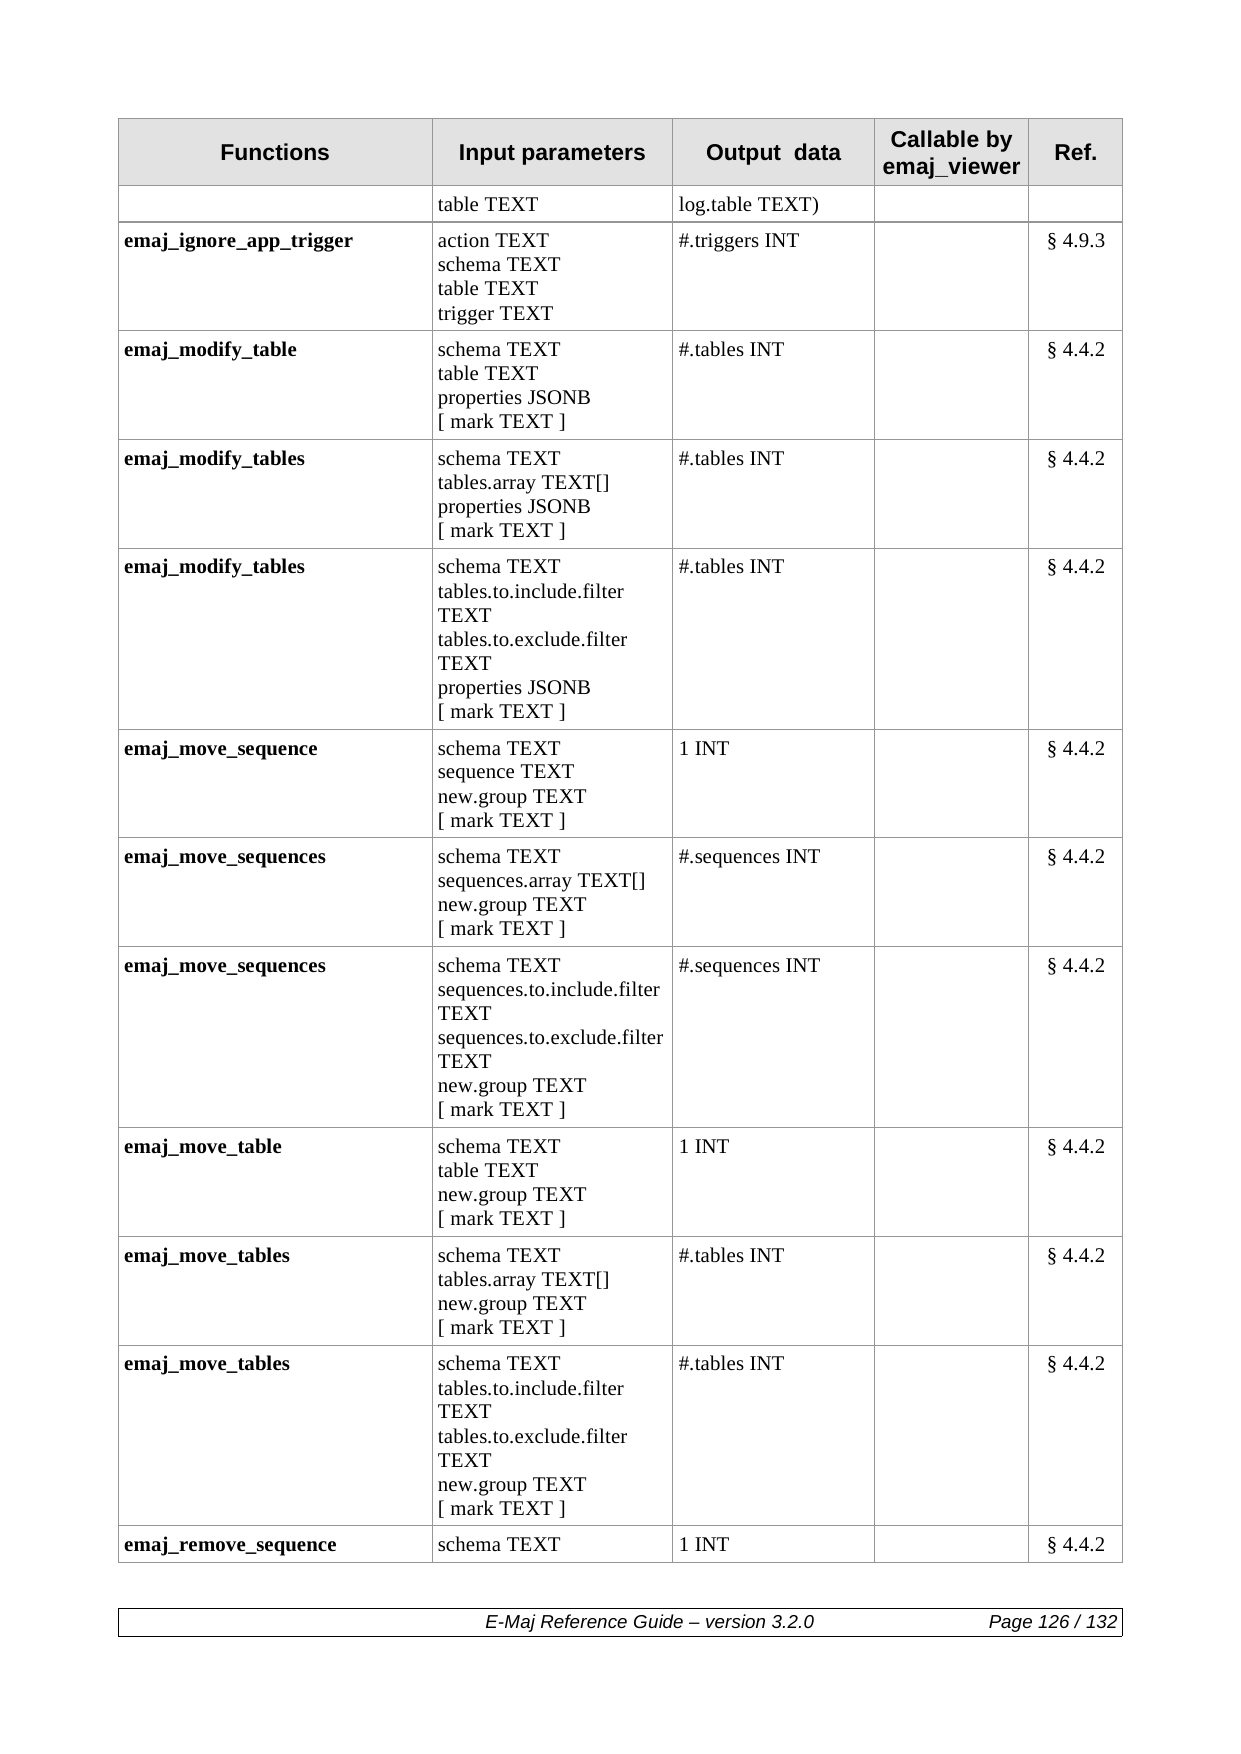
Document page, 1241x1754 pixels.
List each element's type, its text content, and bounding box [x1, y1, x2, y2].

table_cell #.tables INT [673, 440, 874, 548]
table_cell #.tables INT [673, 331, 874, 439]
table_cell #.sequences INT [673, 947, 874, 1127]
table_cell #.tables INT [673, 1346, 874, 1525]
table_cell [875, 1346, 1028, 1525]
table_cell schema TEXT sequences.to.include.filter TEXT sequences.to.exclude.filter TEXT new.group TEXT [ mark TEXT ] [433, 947, 672, 1127]
table_cell emaj_ignore_app_trigger [119, 223, 432, 330]
table_header Output data [673, 119, 874, 185]
table_cell [875, 186, 1028, 221]
table_cell schema TEXT tables.array TEXT[] new.group TEXT [ mark TEXT ] [433, 1237, 672, 1344]
table_header Functions [119, 119, 432, 185]
table_cell § 4.4.2 [1029, 1346, 1122, 1525]
table_cell § 4.4.2 [1029, 1237, 1122, 1344]
table_cell [875, 549, 1028, 728]
table_cell [875, 223, 1028, 330]
table_cell [875, 730, 1028, 837]
table_header Callable by emaj_viewer [875, 119, 1028, 185]
table_cell § 4.4.2 [1029, 1526, 1122, 1562]
table_cell § 4.4.2 [1029, 1128, 1122, 1236]
table_cell #.sequences INT [673, 838, 874, 946]
table_cell emaj_move_tables [119, 1237, 432, 1344]
table_cell [875, 440, 1028, 548]
table_cell schema TEXT table TEXT new.group TEXT [ mark TEXT ] [433, 1128, 672, 1236]
table_cell [1029, 186, 1122, 221]
table_cell emaj_remove_sequence [119, 1526, 432, 1562]
table_cell § 4.9.3 [1029, 223, 1122, 330]
table_cell schema TEXT [433, 1526, 672, 1562]
table_cell #.triggers INT [673, 223, 874, 330]
table_cell [875, 1526, 1028, 1562]
table_cell schema TEXT tables.to.include.filter TEXT tables.to.exclude.filter TEXT new.group TEXT [ mark TEXT ] [433, 1346, 672, 1525]
table_cell emaj_modify_table [119, 331, 432, 439]
table_cell § 4.4.2 [1029, 838, 1122, 946]
table_cell action TEXT schema TEXT table TEXT trigger TEXT [433, 223, 672, 330]
table_cell table TEXT [433, 186, 672, 221]
table_cell § 4.4.2 [1029, 947, 1122, 1127]
table_cell [875, 1128, 1028, 1236]
table_cell [875, 838, 1028, 946]
table_cell schema TEXT tables.to.include.filter TEXT tables.to.exclude.filter TEXT properties JSONB [ mark TEXT ] [433, 549, 672, 728]
table_cell [119, 186, 432, 221]
table_cell 1 INT [673, 1128, 874, 1236]
table_cell [875, 331, 1028, 439]
table_cell emaj_move_table [119, 1128, 432, 1236]
table_cell § 4.4.2 [1029, 730, 1122, 837]
table_cell emaj_move_sequences [119, 838, 432, 946]
table_cell schema TEXT tables.array TEXT[] properties JSONB [ mark TEXT ] [433, 440, 672, 548]
table_cell emaj_move_sequence [119, 730, 432, 837]
table_cell emaj_modify_tables [119, 549, 432, 728]
table_cell [875, 1237, 1028, 1344]
table_header Input parameters [433, 119, 672, 185]
table_cell #.tables INT [673, 549, 874, 728]
table_cell emaj_move_tables [119, 1346, 432, 1525]
table_cell 1 INT [673, 1526, 874, 1562]
table_cell § 4.4.2 [1029, 331, 1122, 439]
table_cell #.tables INT [673, 1237, 874, 1344]
table_cell § 4.4.2 [1029, 549, 1122, 728]
table_cell § 4.4.2 [1029, 440, 1122, 548]
table_cell emaj_move_sequences [119, 947, 432, 1127]
table_cell 1 INT [673, 730, 874, 837]
table_cell emaj_modify_tables [119, 440, 432, 548]
table_cell schema TEXT sequence TEXT new.group TEXT [ mark TEXT ] [433, 730, 672, 837]
table_cell schema TEXT sequences.array TEXT[] new.group TEXT [ mark TEXT ] [433, 838, 672, 946]
table_cell schema TEXT table TEXT properties JSONB [ mark TEXT ] [433, 331, 672, 439]
table_cell log.table TEXT) [673, 186, 874, 221]
table_cell [875, 947, 1028, 1127]
table_header Ref. [1029, 119, 1122, 185]
